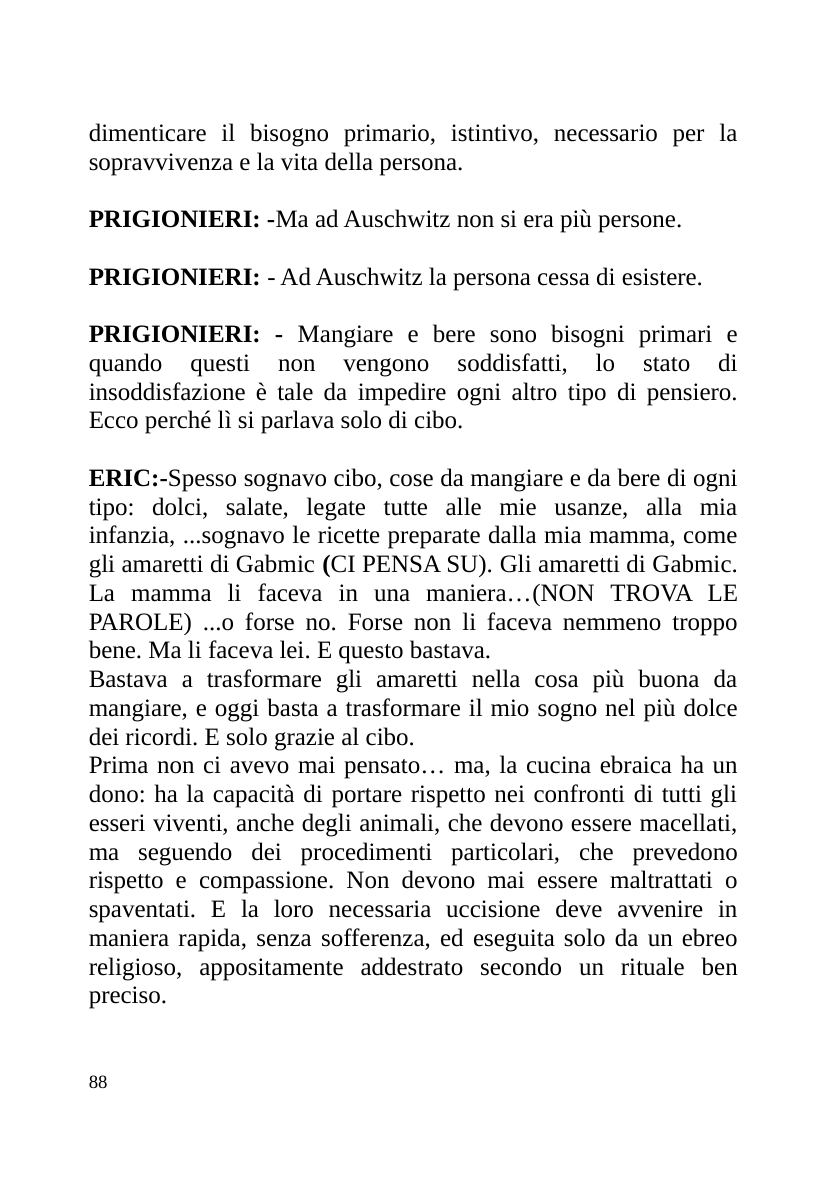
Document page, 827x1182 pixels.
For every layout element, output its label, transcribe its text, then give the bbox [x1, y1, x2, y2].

text PRIGIONIERI: -Ma ad Auschwitz non si era più persone. [88, 204, 738, 233]
text dimenticare il bisogno primario, istintivo, necessario per la sopravvivenza e la vita della persona. [88, 118, 738, 176]
text PRIGIONIERI: - Ad Auschwitz la persona cessa di esistere. [88, 262, 738, 291]
text PRIGIONIERI: - Mangiare e bere sono bisogni primari e quando questi non vengono soddisfatti, lo stato di insoddisfazione è tale da impedire ogni altro tipo di pensiero. Ecco perché lì si parlava solo di cibo. [88, 319, 738, 434]
text Bastava a trasformare gli amaretti nella cosa più buona da mangiare, e oggi basta a trasformare il mio sogno nel più dolce dei ricordi. E solo grazie al cibo. [88, 664, 738, 751]
text ERIC:-Spesso sognavo cibo, cose da mangiare e da bere di ogni tipo: dolci, salate, legate tutte alle mie usanze, alla mia infanzia, ...sognavo le ricette preparate dalla mia mamma, come gli amaretti di Gabmic (CI PENSA SU). Gli amaretti di Gabmic. La mamma li faceva in una maniera…(NON TROVA LE PAROLE) ...o forse no. Forse non li faceva nemmeno troppo bene. Ma li faceva lei. E questo bastava. [88, 463, 738, 664]
text Prima non ci avevo mai pensato… ma, la cucina ebraica ha un dono: ha la capacità di portare rispetto nei confronti di tutti gli esseri viventi, anche degli animali, che devono essere macellati, ma seguendo dei procedimenti particolari, che prevedono rispetto e compassione. Non devono mai essere maltrattati o spaventati. E la loro necessaria uccisione deve avvenire in maniera rapida, senza sofferenza, ed eseguita solo da un ebreo religioso, appositamente addestrato secondo un rituale ben preciso. [88, 751, 738, 1009]
